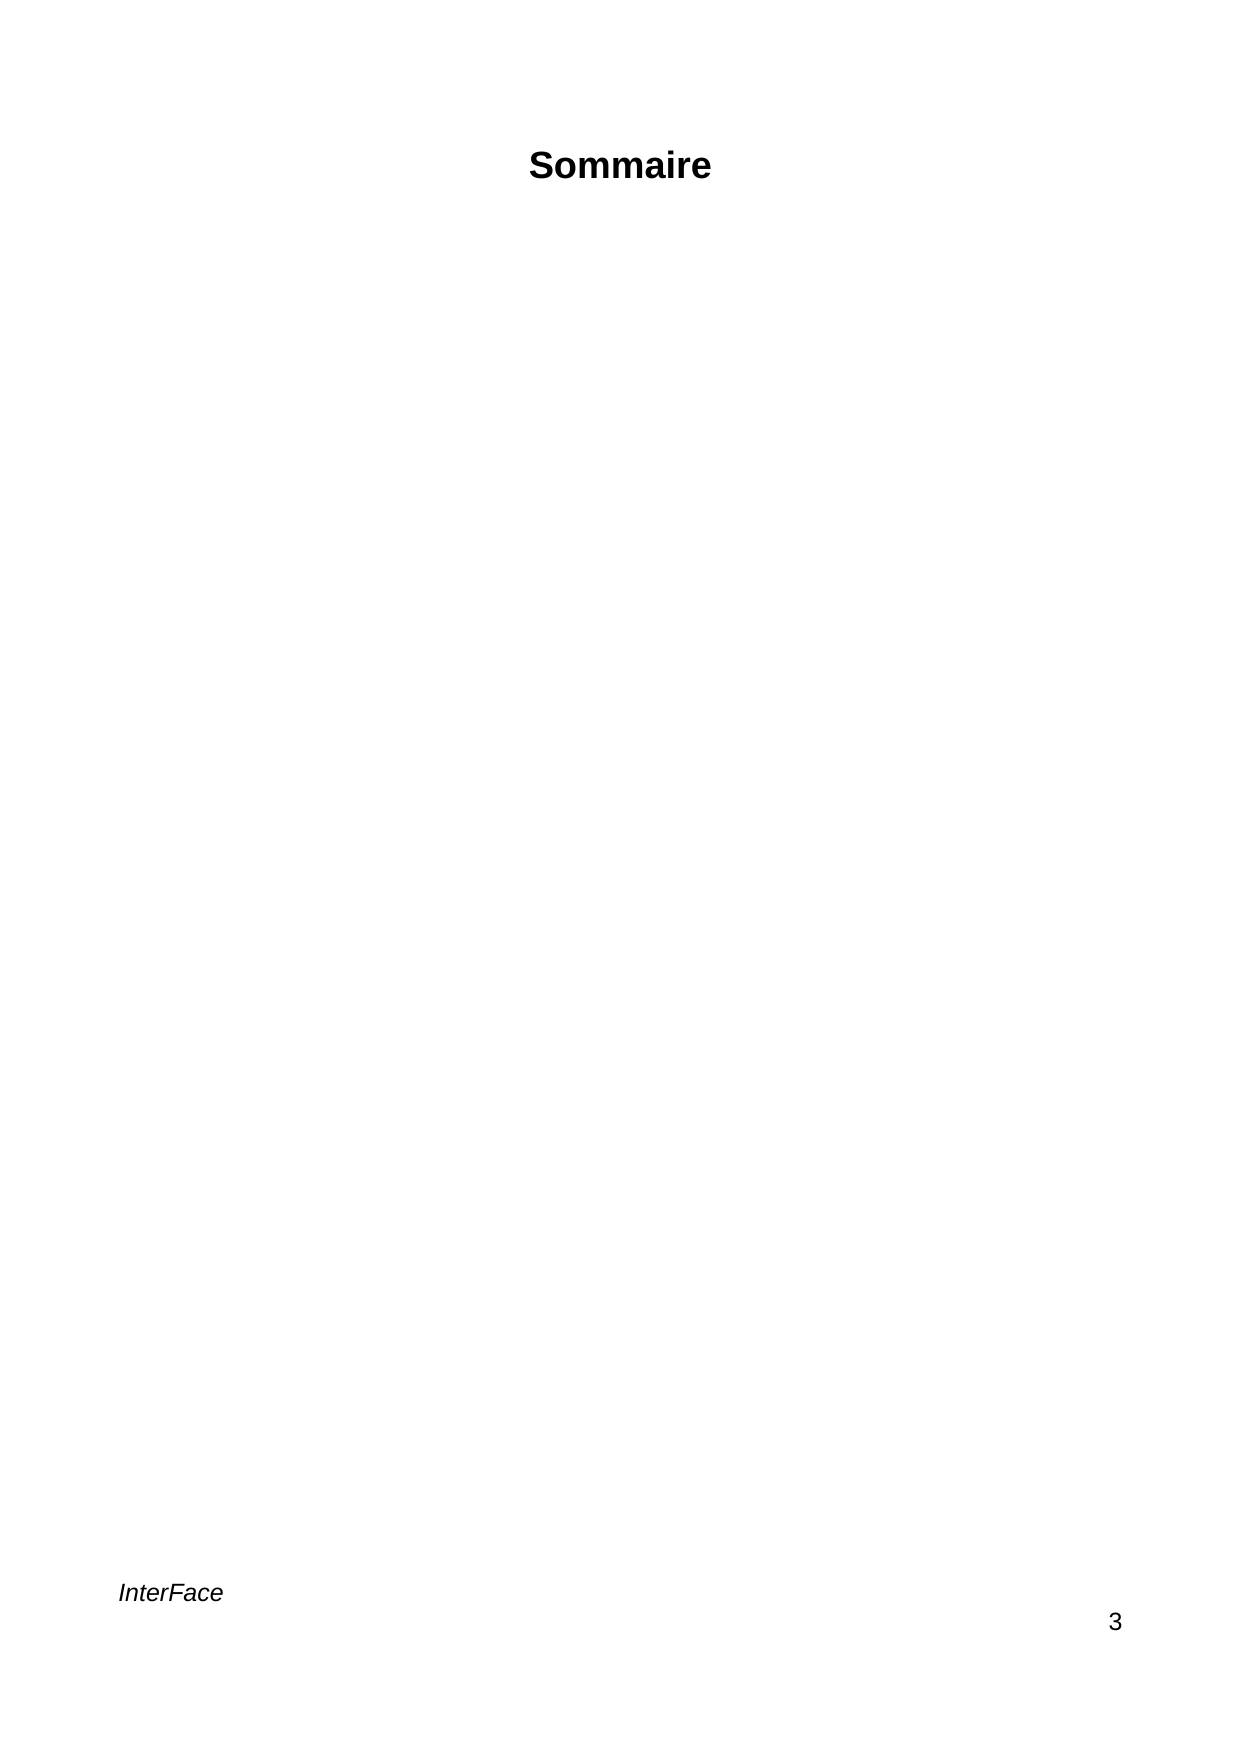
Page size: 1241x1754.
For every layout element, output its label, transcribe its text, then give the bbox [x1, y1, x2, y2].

subtitle Sommaire [118, 143, 1122, 187]
